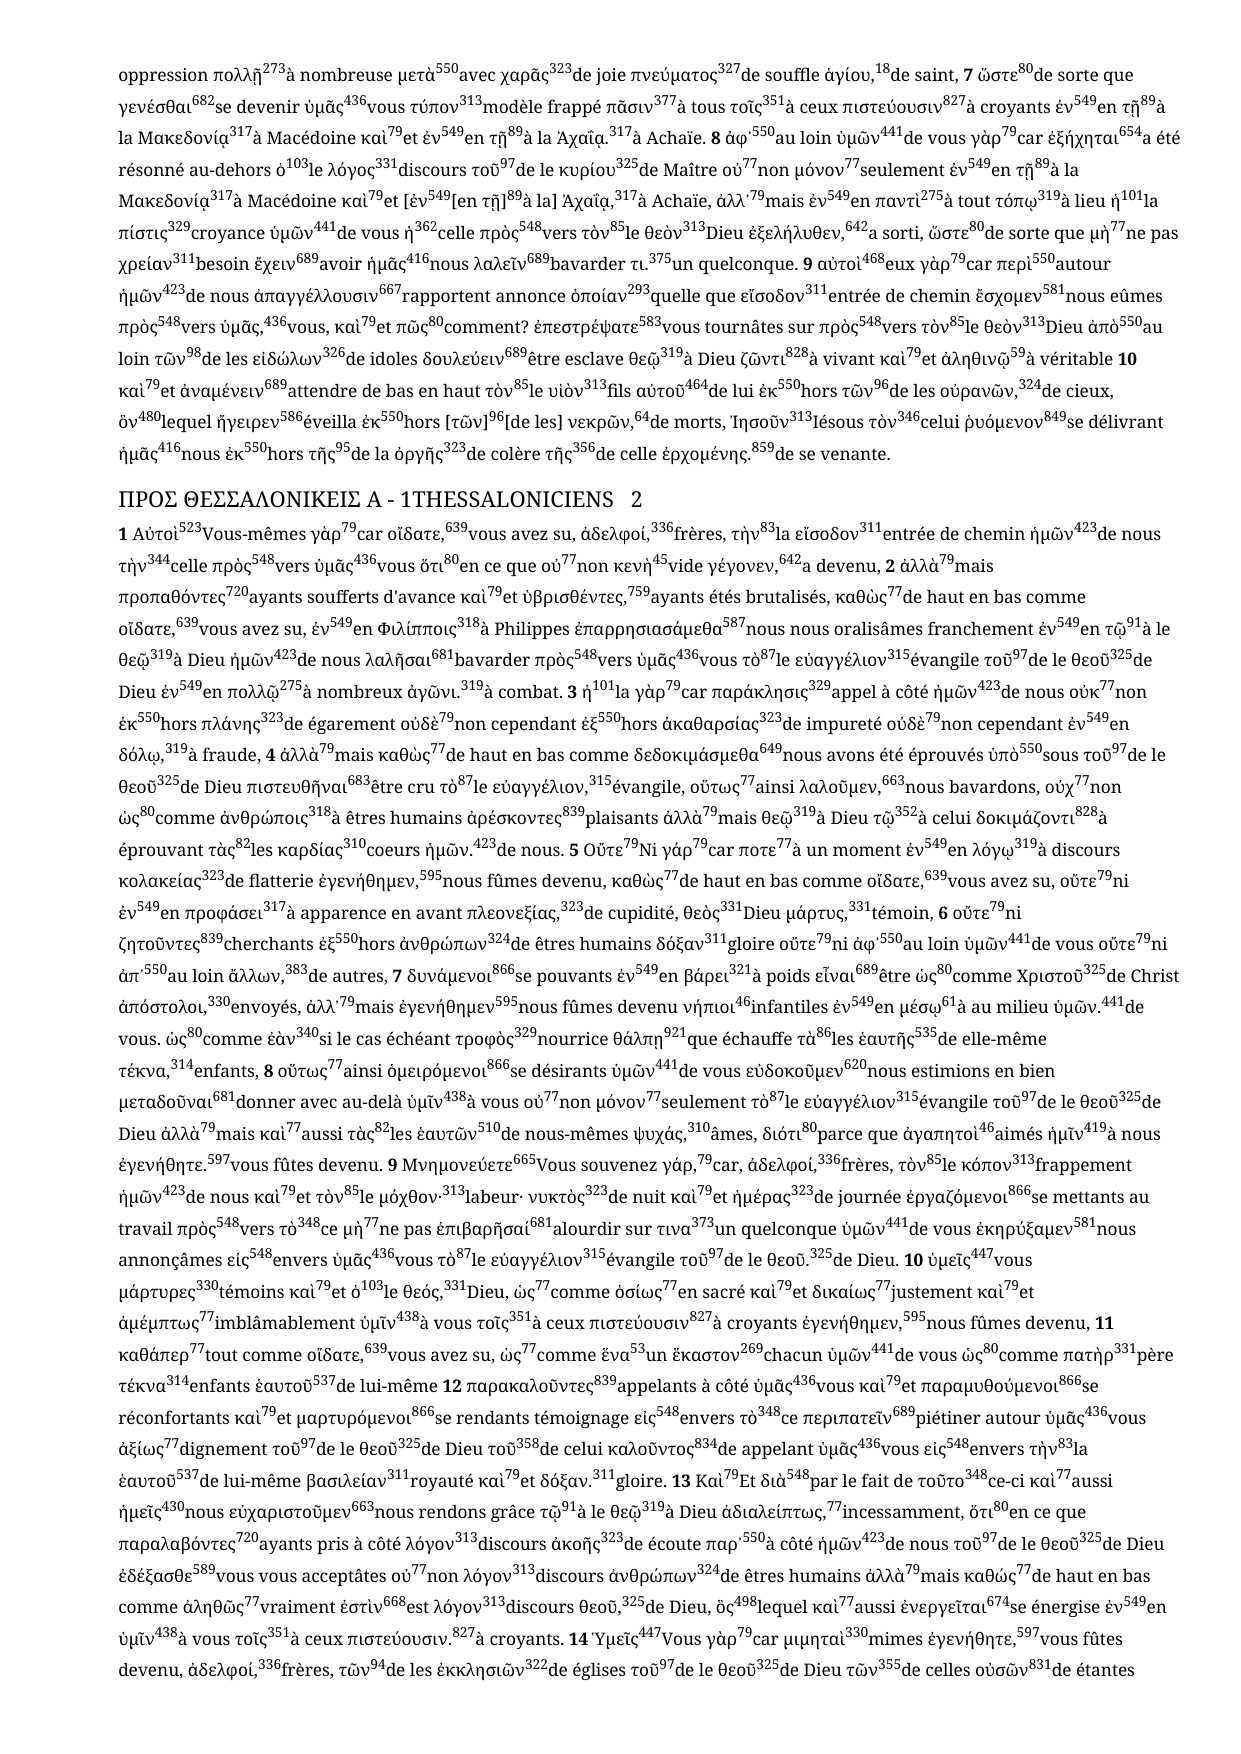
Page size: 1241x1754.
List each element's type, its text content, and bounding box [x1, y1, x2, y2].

text ΠΡΟΣ ΘΕΣΣΑΛΟΝΙΚΕΙΣ Α - 1THESSALONICIENS 2 [118, 484, 1181, 514]
text 1 Παῦλος331Paulus καὶ79et Σιλουανὸς331Silouane καὶ79et Τιμόθεος331Timotheos τῇ89à la ἐκκλησίᾳ317à église Θεσσαλονικέων324de Thessaloniciens ἐν549en θεῷ319à Dieu πατρὶ319à père καὶ79et κυρίῳ319à Maître Ἰησοῦ319à Iésous Χριστῷ,319à Christ, χάρις329grâce ὑμῖν438à vous καὶ79et εἰρήνη.329paix. 2 Εὐχαριστοῦμεν663Nous rendons grâce τῷ91à le θεῷ319à Dieu πάντοτε77en tout moment περὶ550autour πάντων383de tous ὑμῶν441de vous μνείαν311mémoration ποιούμενοι866se faisants ἐπὶ550sur τῶν94de les προσευχῶν322de prières ἡμῶν,423de nous, ἀδιαλείπτως77incessamment 3 μνημονεύοντες839souvenants ὑμῶν441de vous τοῦ99de le ἔργου327de travail τῆς95de la πίστεως323de croyance καὶ79et τοῦ97de le κόπου325de frappement τῆς95de la ἀγάπης323de amour καὶ79et τῆς95de la ὑπομονῆς323de résistance τῆς95de la ἐλπίδος323de espérance τοῦ97de le κυρίου325de Maître ἡμῶν423de nous Ἰησοῦ325de Iésous Χριστοῦ325de Christ ἔμπροσθεν552en devers τοῦ97de le θεοῦ325de Dieu καὶ79et πατρὸς325de père ἡμῶν,423de nous, 4 εἰδότες,782ayants sus, ἀδελφοὶ336frères ἠγαπημένοι817ayants étés aimés ὑπὸ550sous [τοῦ]97[de le] θεοῦ,325de Dieu, τὴν83la ἐκλογὴν311élection ὑμῶν,441de vous, 5 ὅτι80en ce que τὸ105le εὐαγγέλιον333évangile ἡμῶν423de nous οὐκ77non ἐγενήθη600fut devenu εἰς548envers ὑμᾶς436vous ἐν549en λόγῳ319à discours μόνον77seulement ἀλλὰ79mais καὶ77aussi ἐν549en δυνάμει317à puissance καὶ79et ἐν549en πνεύματι321à souffle ἁγίῳ12à saint καὶ79et [ἐν]549[en] πληροφορίᾳ317à colportée plénitude πολλῇ,273à nombreuse, καθὼς77de haut en bas comme οἴδατε639vous avez su οἷοι497tels que ἐγενήθημεν595nous fûmes devenu [ἐν]549[en] ὑμῖν438à vous δι᾽548par le fait de ὑμᾶς.436vous. 6 Καὶ79Et ὑμεῖς447vous μιμηταὶ330mimes ἡμῶν423de nous ἐγενήθητε597vous fûtes devenu καὶ79et τοῦ97de le κυρίου,325de Maître, δεξάμενοι739se ayants acceptés τὸν85le λόγον313discours ἐν549en θλίψει317à oppression πολλῇ273à nombreuse μετὰ550avec χαρᾶς323de joie πνεύματος327de souffle ἁγίου,18de saint, 7 ὥστε80de sorte que γενέσθαι682se devenir ὑμᾶς436vous τύπον313modèle frappé πᾶσιν377à tous τοῖς351à ceux πιστεύουσιν827à croyants ἐν549en τῇ89à la Μακεδονίᾳ317à Macédoine καὶ79et ἐν549en τῇ89à la Ἀχαΐᾳ.317à Achaïe. 8 ἀφ᾽550au loin ὑμῶν441de vous γὰρ79car ἐξήχηται654a été résonné au-dehors ὁ103le λόγος331discours τοῦ97de le κυρίου325de Maître οὐ77non μόνον77seulement ἐν549en τῇ89à la Μακεδονίᾳ317à Macédoine καὶ79et [ἐν549[en τῇ]89à la] Ἀχαΐᾳ,317à Achaïe, ἀλλ᾽79mais ἐν549en παντὶ275à tout τόπῳ319à lieu ἡ101la πίστις329croyance ὑμῶν441de vous ἡ362celle πρὸς548vers τὸν85le θεὸν313Dieu ἐξελήλυθεν,642a sorti, ὥστε80de sorte que μὴ77ne pas χρείαν311besoin ἔχειν689avoir ἡμᾶς416nous λαλεῖν689bavarder τι.375un quelconque. 9 αὐτοὶ468eux γὰρ79car περὶ550autour ἡμῶν423de nous ἀπαγγέλλουσιν667rapportent annonce ὁποίαν293quelle que εἴσοδον311entrée de chemin ἔσχομεν581nous eûmes πρὸς548vers ὑμᾶς,436vous, καὶ79et πῶς80comment? ἐπεστρέψατε583vous tournâtes sur πρὸς548vers τὸν85le θεὸν313Dieu ἀπὸ550au loin τῶν98de les εἰδώλων326de idoles δουλεύειν689être esclave θεῷ319à Dieu ζῶντι828à vivant καὶ79et ἀληθινῷ59à véritable 10 καὶ79et ἀναμένειν689attendre de bas en haut τὸν85le υἱὸν313fils αὐτοῦ464de lui ἐκ550hors τῶν96de les οὐρανῶν,324de cieux, ὃν480lequel ἤγειρεν586éveilla ἐκ550hors [τῶν]96[de les] νεκρῶν,64de morts, Ἰησοῦν313Iésous τὸν346celui ῥυόμενον849se délivrant ἡμᾶς416nous ἐκ550hors τῆς95de la ὀργῆς323de colère τῆς356de celle ἐρχομένης.859de se venante. [118, 59, 1181, 465]
text 1 Αὐτοὶ523Vous-mêmes γὰρ79car οἴδατε,639vous avez su, ἀδελφοί,336frères, τὴν83la εἴσοδον311entrée de chemin ἡμῶν423de nous τὴν344celle πρὸς548vers ὑμᾶς436vous ὅτι80en ce que οὐ77non κενὴ45vide γέγονεν,642a devenu, 2 ἀλλὰ79mais προπαθόντες720ayants soufferts d'avance καὶ79et ὑβρισθέντες,759ayants étés brutalisés, καθὼς77de haut en bas comme οἴδατε,639vous avez su, ἐν549en Φιλίπποις318à Philippes ἐπαρρησιασάμεθα587nous nous oralisâmes franchement ἐν549en τῷ91à le θεῷ319à Dieu ἡμῶν423de nous λαλῆσαι681bavarder πρὸς548vers ὑμᾶς436vous τὸ87le εὐαγγέλιον315évangile τοῦ97de le θεοῦ325de Dieu ἐν549en πολλῷ275à nombreux ἀγῶνι.319à combat. 3 ἡ101la γὰρ79car παράκλησις329appel à côté ἡμῶν423de nous οὐκ77non ἐκ550hors πλάνης323de égarement οὐδὲ79non cependant ἐξ550hors ἀκαθαρσίας323de impureté οὐδὲ79non cependant ἐν549en δόλῳ,319à fraude, 4 ἀλλὰ79mais καθὼς77de haut en bas comme δεδοκιμάσμεθα649nous avons été éprouvés ὑπὸ550sous τοῦ97de le θεοῦ325de Dieu πιστευθῆναι683être cru τὸ87le εὐαγγέλιον,315évangile, οὕτως77ainsi λαλοῦμεν,663nous bavardons, οὐχ77non ὡς80comme ἀνθρώποις318à êtres humains ἀρέσκοντες839plaisants ἀλλὰ79mais θεῷ319à Dieu τῷ352à celui δοκιμάζοντι828à éprouvant τὰς82les καρδίας310coeurs ἡμῶν.423de nous. 5 Οὔτε79Ni γάρ79car ποτε77à un moment ἐν549en λόγῳ319à discours κολακείας323de flatterie ἐγενήθημεν,595nous fûmes devenu, καθὼς77de haut en bas comme οἴδατε,639vous avez su, οὔτε79ni ἐν549en προφάσει317à apparence en avant πλεονεξίας,323de cupidité, θεὸς331Dieu μάρτυς,331témoin, 6 οὔτε79ni ζητοῦντες839cherchants ἐξ550hors ἀνθρώπων324de êtres humains δόξαν311gloire οὔτε79ni ἀφ᾽550au loin ὑμῶν441de vous οὔτε79ni ἀπ᾽550au loin ἄλλων,383de autres, 7 δυνάμενοι866se pouvants ἐν549en βάρει321à poids εἶναι689être ὡς80comme Χριστοῦ325de Christ ἀπόστολοι,330envoyés, ἀλλ᾽79mais ἐγενήθημεν595nous fûmes devenu νήπιοι46infantiles ἐν549en μέσῳ61à au milieu ὑμῶν.441de vous. ὡς80comme ἐὰν340si le cas échéant τροφὸς329nourrice θάλπῃ921que échauffe τὰ86les ἑαυτῆς535de elle-même τέκνα,314enfants, 8 οὕτως77ainsi ὁμειρόμενοι866se désirants ὑμῶν441de vous εὐδοκοῦμεν620nous estimions en bien μεταδοῦναι681donner avec au-delà ὑμῖν438à vous οὐ77non μόνον77seulement τὸ87le εὐαγγέλιον315évangile τοῦ97de le θεοῦ325de Dieu ἀλλὰ79mais καὶ77aussi τὰς82les ἑαυτῶν510de nous-mêmes ψυχάς,310âmes, διότι80parce que ἀγαπητοὶ46aimés ἡμῖν419à nous ἐγενήθητε.597vous fûtes devenu. 9 Μνημονεύετε665Vous souvenez γάρ,79car, ἀδελφοί,336frères, τὸν85le κόπον313frappement ἡμῶν423de nous καὶ79et τὸν85le μόχθον·313labeur· νυκτὸς323de nuit καὶ79et ἡμέρας323de journée ἐργαζόμενοι866se mettants au travail πρὸς548vers τὸ348ce μὴ77ne pas ἐπιβαρῆσαί681alourdir sur τινα373un quelconque ὑμῶν441de vous ἐκηρύξαμεν581nous annonçâmes εἰς548envers ὑμᾶς436vous τὸ87le εὐαγγέλιον315évangile τοῦ97de le θεοῦ.325de Dieu. 10 ὑμεῖς447vous μάρτυρες330témoins καὶ79et ὁ103le θεός,331Dieu, ὡς77comme ὁσίως77en sacré καὶ79et δικαίως77justement καὶ79et ἀμέμπτως77imblâmablement ὑμῖν438à vous τοῖς351à ceux πιστεύουσιν827à croyants ἐγενήθημεν,595nous fûmes devenu, 11 καθάπερ77tout comme οἴδατε,639vous avez su, ὡς77comme ἕνα53un ἕκαστον269chacun ὑμῶν441de vous ὡς80comme πατὴρ331père τέκνα314enfants ἑαυτοῦ537de lui-même 12 παρακαλοῦντες839appelants à côté ὑμᾶς436vous καὶ79et παραμυθούμενοι866se réconfortants καὶ79et μαρτυρόμενοι866se rendants témoignage εἰς548envers τὸ348ce περιπατεῖν689piétiner autour ὑμᾶς436vous ἀξίως77dignement τοῦ97de le θεοῦ325de Dieu τοῦ358de celui καλοῦντος834de appelant ὑμᾶς436vous εἰς548envers τὴν83la ἑαυτοῦ537de lui-même βασιλείαν311royauté καὶ79et δόξαν.311gloire. 13 Καὶ79Et διὰ548par le fait de τοῦτο348ce-ci καὶ77aussi ἡμεῖς430nous εὐχαριστοῦμεν663nous rendons grâce τῷ91à le θεῷ319à Dieu ἀδιαλείπτως,77incessamment, ὅτι80en ce que παραλαβόντες720ayants pris à côté λόγον313discours ἀκοῆς323de écoute παρ᾽550à côté ἡμῶν423de nous τοῦ97de le θεοῦ325de Dieu ἐδέξασθε589vous vous acceptâtes οὐ77non λόγον313discours ἀνθρώπων324de êtres humains ἀλλὰ79mais καθώς77de haut en bas comme ἀληθῶς77vraiment ἐστὶν668est λόγον313discours θεοῦ,325de Dieu, ὃς498lequel καὶ77aussi ἐνεργεῖται674se énergise ἐν549en ὑμῖν438à vous τοῖς351à ceux πιστεύουσιν.827à croyants. 14 Ὑμεῖς447Vous γὰρ79car μιμηταὶ330mimes ἐγενήθητε,597vous fûtes devenu, ἀδελφοί,336frères, τῶν94de les ἐκκλησιῶν322de églises τοῦ97de le θεοῦ325de Dieu τῶν355de celles οὐσῶν831de étantes ἐν549en τῇ89à la Ἰουδαίᾳ317à Ioudaia ἐν549en Χριστῷ319à Christ Ἰησοῦ,319à Iésous, ὅτι80en ce que τὰ86les αὐτὰ347mêmes ἐπάθετε583vous souffrîtes καὶ77aussi ὑμεῖς447vous ὑπὸ550sous τῶν256de les ἰδίων126de en propres συμφυλετῶν324de compatriotes καθὼς77de haut en bas comme καὶ77aussi αὐτοὶ468eux ὑπὸ550sous τῶν96de les Ἰουδαίων,64de Ioudaiens, 15 τῶν491de ceux καὶ79et τὸν85le κύριον313Maître ἀποκτεινάντων715de ayants tués catégoriquement Ἰησοῦν313Iésous καὶ79et τοὺς244les προφήτας312prophètes καὶ79et ἡμᾶς416nous ἐκδιωξάντων715de ayants persécutés καὶ79et θεῷ319à Dieu μὴ77ne pas ἀρεσκόντων833de plaisants καὶ79et πᾶσιν274à tous ἀνθρώποις318à êtres humains ἐναντίων,41de aux encontres, 16 κωλυόντων833de empêchants ἡμᾶς416nous τοῖς92à les ἔθνεσιν320à ethnies λαλῆσαι681bavarder ἵνα80afin que σωθῶσιν,910que soient sauvé, εἰς548envers τὸ482ce ἀναπληρῶσαι681élever à plénitude αὐτῶν463de eux τὰς82les ἁμαρτίας310fautes πάντοτε.77en tout moment. ἔφθασεν586devança δὲ78cependant ἐπ᾽548sur αὐτοὺς451eux ἡ101la ὀργὴ329colère εἰς548envers τέλος.315achèvement. 17 Ἡμεῖς430Nous δέ,78cependant, ἀδελφοί,336frères, ἀπορφανισθέντες759ayants étés rendus orphelins ἀφ᾽550au loin ὑμῶν441de vous πρὸς548vers καιρὸν313moment ὥρας,323de heure, προσώπῳ321à face οὐ77non καρδίᾳ,317à coeur, περισσοτέρως77plus surabondamment ἐσπουδάσαμεν581nous fûmes en hâte τὸ87le πρόσωπον315face ὑμῶν441de vous ἰδεῖν681voir ἐν549en πολλῇ273à nombreuse ἐπιθυμίᾳ.317à désir en fureur. 18 διότι80parce que ἠθελήσαμεν581nous voulûmes ἐλθεῖν681venir πρὸς548vers ὑμᾶς,436vous, ἐγὼ431moi μὲν340certes Παῦλος331Paulus καὶ79et ἅπαξ77une fois καὶ79et δίς,77doublement, καὶ79et ἐνέκοψεν586incisa ἡμᾶς416nous ὁ103le σατανᾶς.331Satanas. 19 τίς408quelle γὰρ79car ἡμῶν423de nous ἐλπὶς329espérance ἢ79ou χαρὰ329joie ἢ79ou στέφανος331couronne καυχήσεως323de vanterie –935– ἢ79ou οὐχὶ340non pas καὶ77aussi ὑμεῖς447vous –935– ἔμπροσθεν552en devers τοῦ97de le κυρίου325de Maître ἡμῶν423de nous Ἰησοῦ325de Iésous ἐν549en τῇ89à la αὐτοῦ464de lui παρουσίᾳ;317à présence; 20 ὑμεῖς447vous γάρ79car ἐστε665vous êtes ἡ101la δόξα329gloire ἡμῶν423de nous καὶ79et ἡ101la χαρά.329joie. [118, 518, 1181, 1682]
